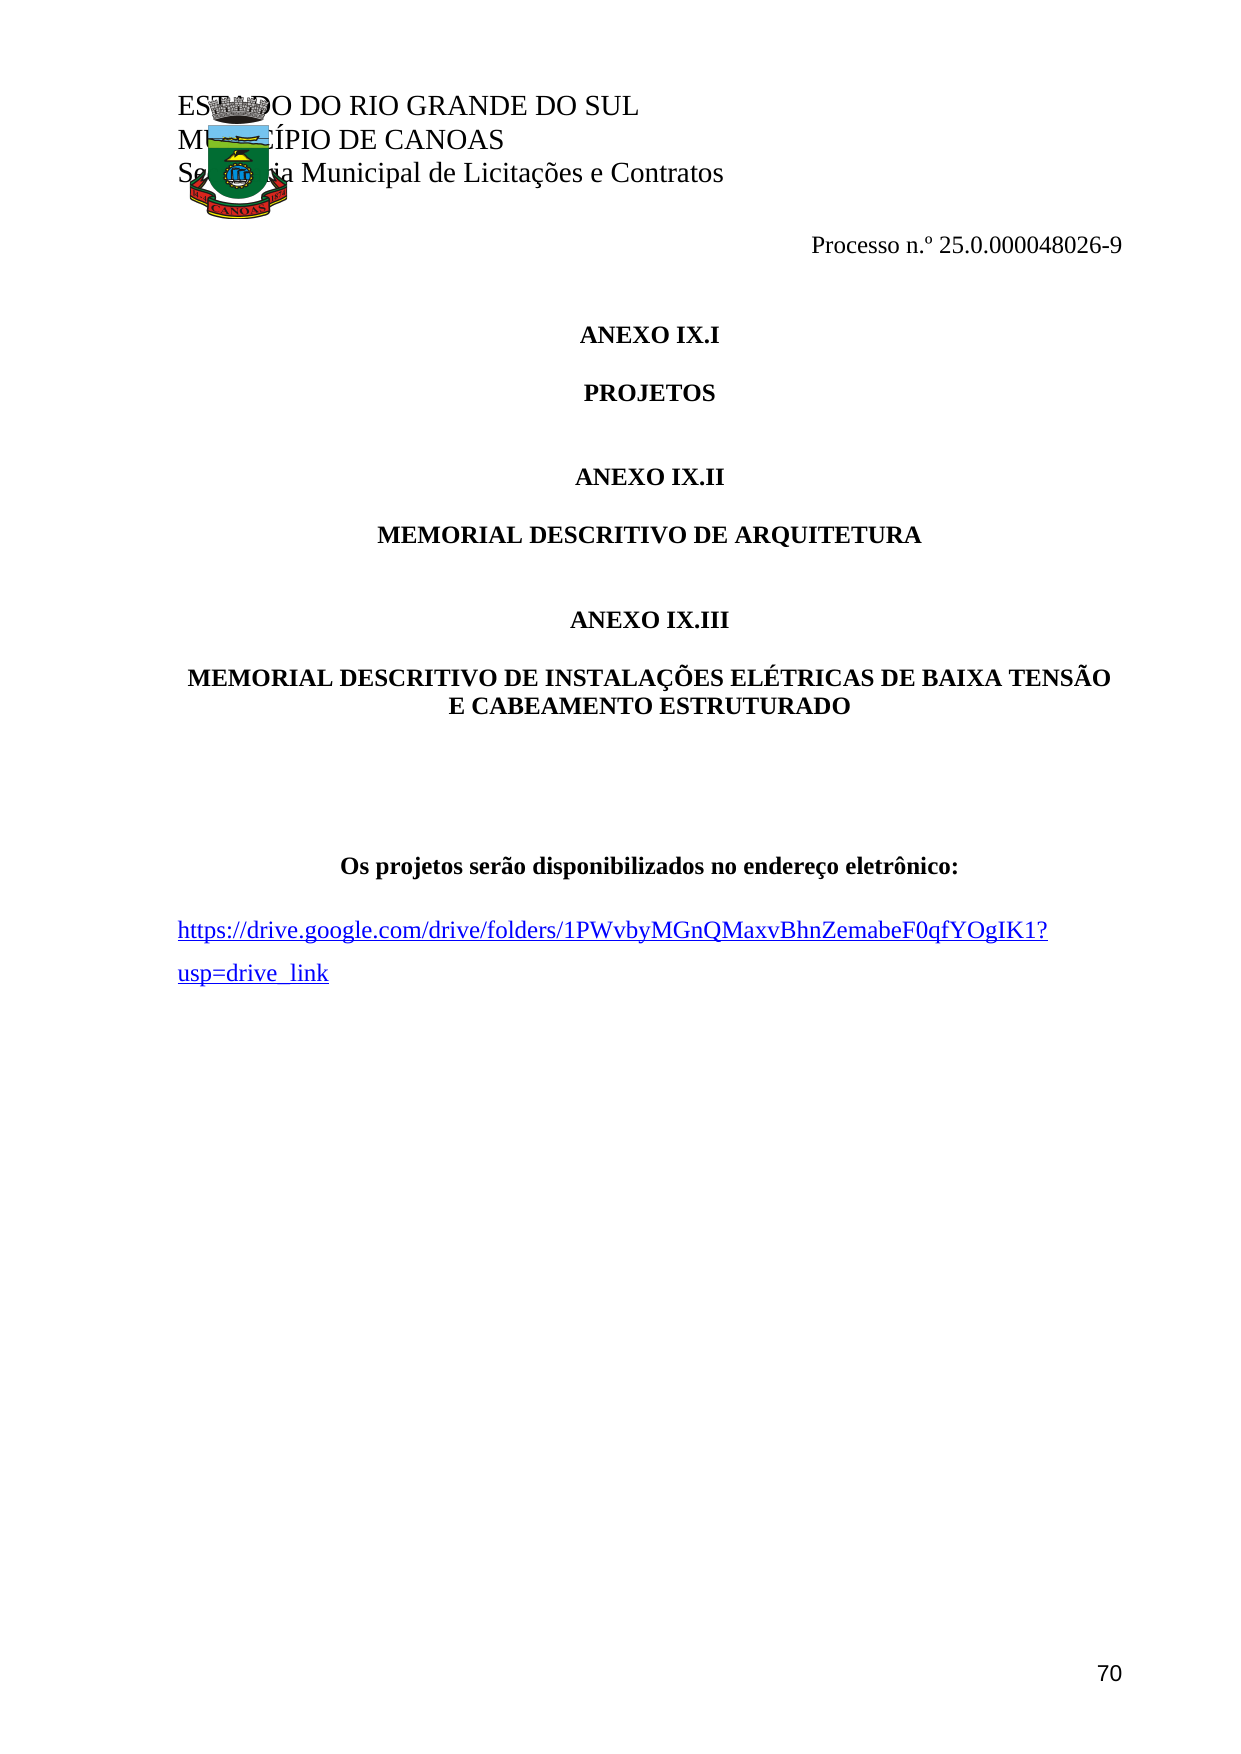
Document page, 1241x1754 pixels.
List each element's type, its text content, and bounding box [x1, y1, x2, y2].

subtitle ANEXO IX.III [177, 605, 1122, 633]
subtitle PROJETOS [177, 378, 1122, 407]
subtitle ANEXO IX.II [177, 462, 1122, 491]
subtitle MEMORIAL DESCRITIVO DE INSTALAÇÕES ELÉTRICAS DE BAIXA TENSÃO E CABEAMENTO ESTRUTURADO [177, 663, 1122, 720]
text https://drive.google.com/drive/folders/1PWvbyMGnQMaxvBhnZemabeF0qfYOgIK1?usp=drive_link [177, 915, 1122, 987]
subtitle MEMORIAL DESCRITIVO DE ARQUITETURA [177, 520, 1122, 549]
text Os projetos serão disponibilizados no endereço eletrônico: [177, 851, 1122, 880]
subtitle ANEXO IX.I [177, 320, 1122, 349]
